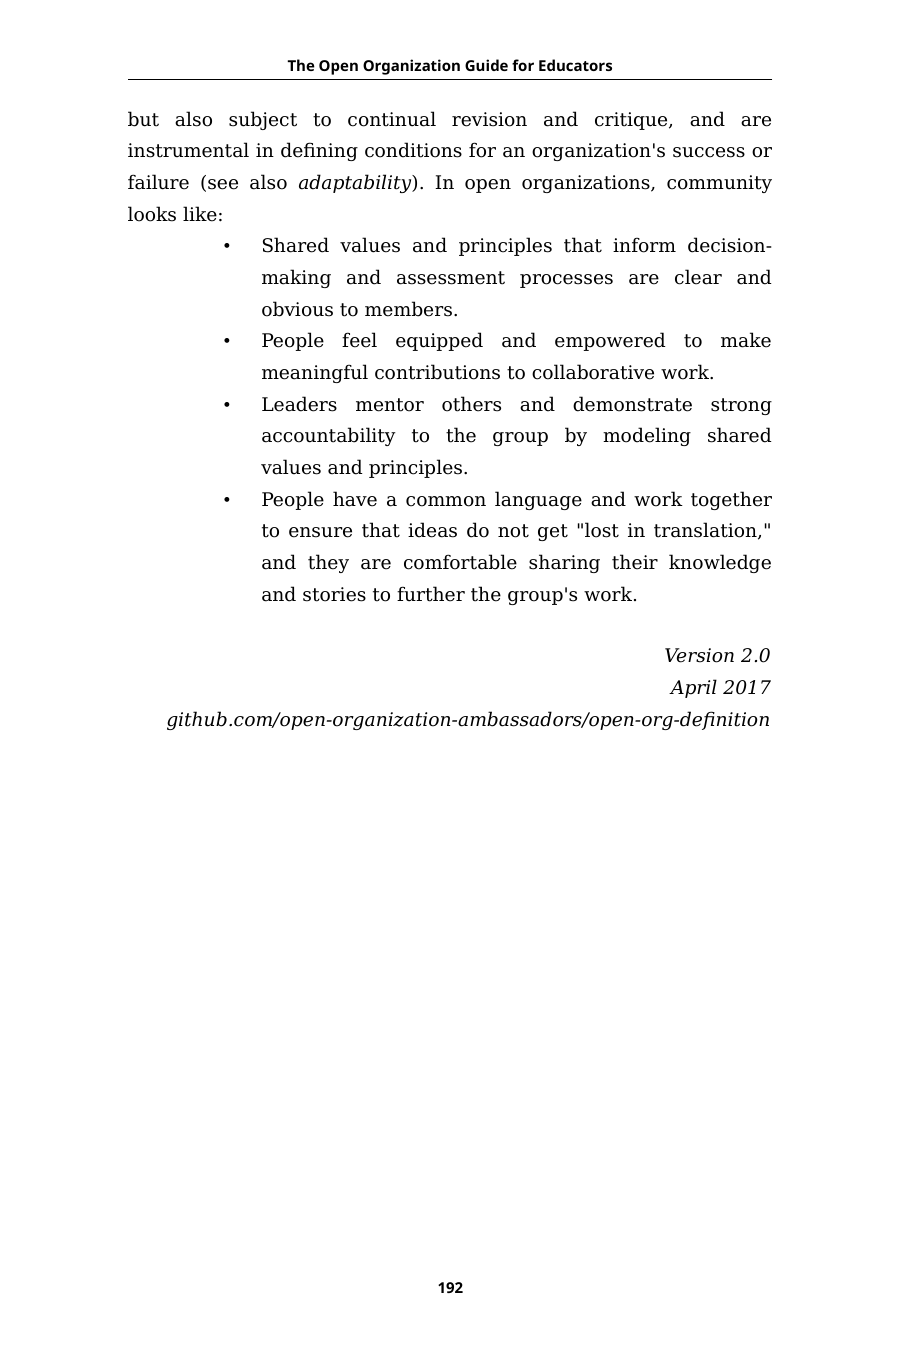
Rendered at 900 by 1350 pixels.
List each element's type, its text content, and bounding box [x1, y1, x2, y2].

list Shared values and principles that inform decision-making and assessment processes are clear and obvious to members. [223, 235, 772, 321]
text but also subject to continual revision and critique, and are instrumental in defining conditions for an organization's success or failure (see also adaptability). In open organizations, community looks like: [127, 109, 772, 226]
list People have a common language and work together to ensure that ideas do not get "lost in translation," and they are comfortable sharing their knowledge and stories to further the group's work. [223, 489, 772, 606]
list People feel equipped and empowered to make meaningful contributions to collaborative work. [223, 330, 772, 384]
text Version 2.0 April 2017 github.com/open-organization-ambassadors/open-org-definition [127, 645, 772, 731]
list Leaders mentor others and demonstrate strong accountability to the group by modeling shared values and principles. [223, 394, 772, 479]
